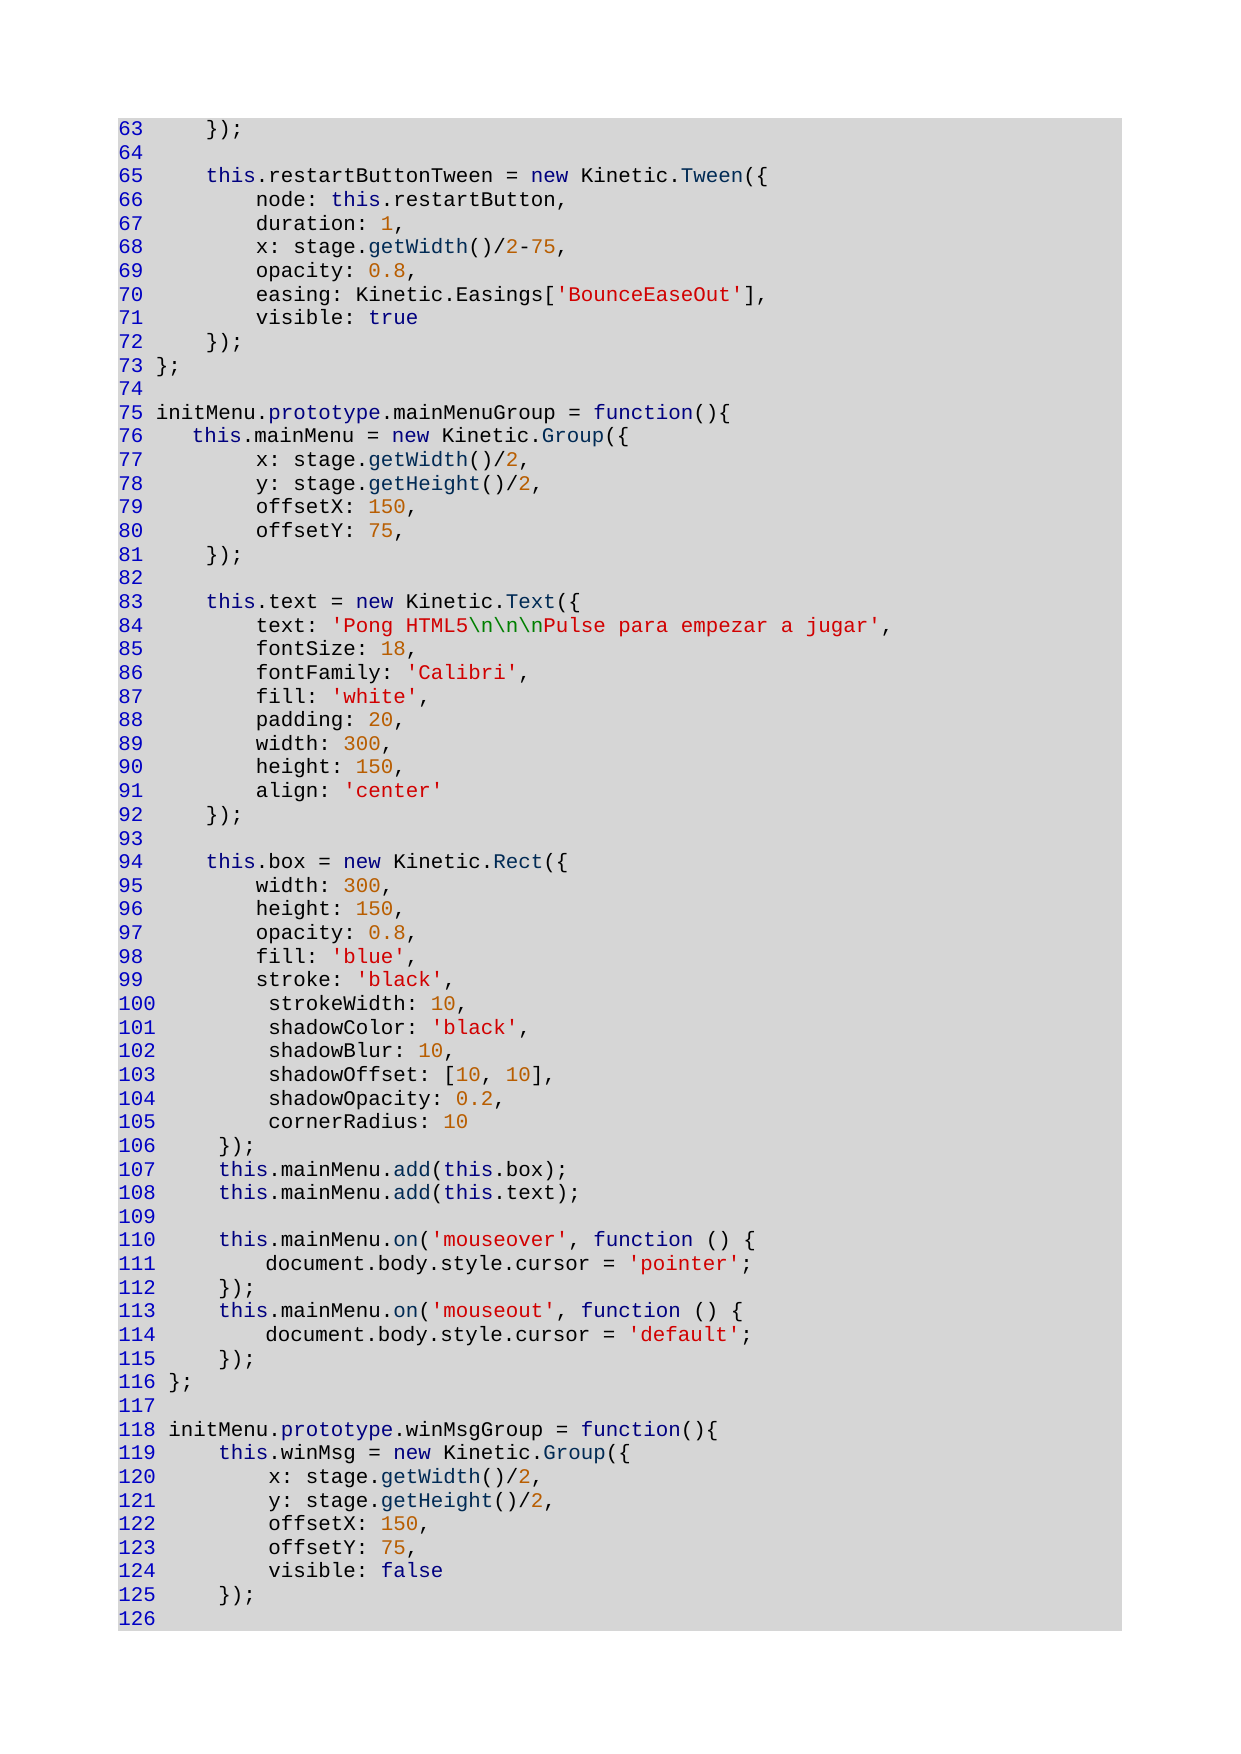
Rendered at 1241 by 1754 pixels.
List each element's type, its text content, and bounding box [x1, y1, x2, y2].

text 74 [118, 378, 1122, 402]
text 125 }); [118, 1584, 1122, 1608]
text 80 offsetY: 75, [118, 520, 1122, 544]
text 124 visible: false [118, 1561, 1122, 1584]
text 121 y: stage.getHeight()/2, [118, 1489, 1122, 1513]
text 120 x: stage.getWidth()/2, [118, 1466, 1122, 1489]
text 119 this.winMsg = new Kinetic.Group({ [118, 1442, 1122, 1466]
text 92 }); [118, 804, 1122, 827]
text 83 this.text = new Kinetic.Text({ [118, 591, 1122, 615]
text 89 width: 300, [118, 733, 1122, 757]
text 65 this.restartButtonTween = new Kinetic.Tween({ [118, 165, 1122, 189]
text 79 offsetX: 150, [118, 496, 1122, 520]
text 77 x: stage.getWidth()/2, [118, 449, 1122, 473]
text 72 }); [118, 331, 1122, 354]
text 114 document.body.style.cursor = 'default'; [118, 1324, 1122, 1348]
text 90 height: 150, [118, 757, 1122, 780]
text 73 }; [118, 354, 1122, 378]
text 116 }; [118, 1371, 1122, 1395]
text 66 node: this.restartButton, [118, 189, 1122, 213]
text 107 this.mainMenu.add(this.box); [118, 1158, 1122, 1182]
text 76 this.mainMenu = new Kinetic.Group({ [118, 426, 1122, 449]
text 69 opacity: 0.8, [118, 260, 1122, 284]
text 103 shadowOffset: [10, 10], [118, 1064, 1122, 1088]
text 122 offsetX: 150, [118, 1513, 1122, 1537]
text 99 stroke: 'black', [118, 969, 1122, 993]
text 126 [118, 1608, 1122, 1631]
text 85 fontSize: 18, [118, 638, 1122, 662]
text 68 x: stage.getWidth()/2-75, [118, 236, 1122, 260]
text 111 document.body.style.cursor = 'pointer'; [118, 1253, 1122, 1277]
text 96 height: 150, [118, 898, 1122, 922]
text 97 opacity: 0.8, [118, 922, 1122, 946]
text 87 fill: 'white', [118, 686, 1122, 709]
text 110 this.mainMenu.on('mouseover', function () { [118, 1229, 1122, 1253]
text 71 visible: true [118, 307, 1122, 331]
text 84 text: 'Pong HTML5\n\n\nPulse para empezar a jugar', [118, 615, 1122, 638]
text 88 padding: 20, [118, 709, 1122, 733]
text 94 this.box = new Kinetic.Rect({ [118, 851, 1122, 875]
text 64 [118, 142, 1122, 165]
text 100 strokeWidth: 10, [118, 993, 1122, 1017]
text 102 shadowBlur: 10, [118, 1040, 1122, 1064]
text 75 initMenu.prototype.mainMenuGroup = function(){ [118, 402, 1122, 426]
text 118 initMenu.prototype.winMsgGroup = function(){ [118, 1419, 1122, 1442]
text 91 align: 'center' [118, 780, 1122, 804]
text 82 [118, 567, 1122, 591]
text 93 [118, 827, 1122, 851]
text 112 }); [118, 1277, 1122, 1300]
text 81 }); [118, 544, 1122, 567]
text 78 y: stage.getHeight()/2, [118, 473, 1122, 496]
text 106 }); [118, 1135, 1122, 1158]
text 123 offsetY: 75, [118, 1537, 1122, 1561]
text 109 [118, 1206, 1122, 1229]
text 95 width: 300, [118, 875, 1122, 898]
text 104 shadowOpacity: 0.2, [118, 1088, 1122, 1111]
text 108 this.mainMenu.add(this.text); [118, 1182, 1122, 1206]
text 63 }); [118, 118, 1122, 142]
text 98 fill: 'blue', [118, 946, 1122, 969]
text 101 shadowColor: 'black', [118, 1017, 1122, 1040]
text 115 }); [118, 1348, 1122, 1371]
text 117 [118, 1395, 1122, 1419]
text 67 duration: 1, [118, 213, 1122, 236]
text 113 this.mainMenu.on('mouseout', function () { [118, 1300, 1122, 1324]
text 105 cornerRadius: 10 [118, 1111, 1122, 1135]
text 70 easing: Kinetic.Easings['BounceEaseOut'], [118, 284, 1122, 307]
text 86 fontFamily: 'Calibri', [118, 662, 1122, 686]
